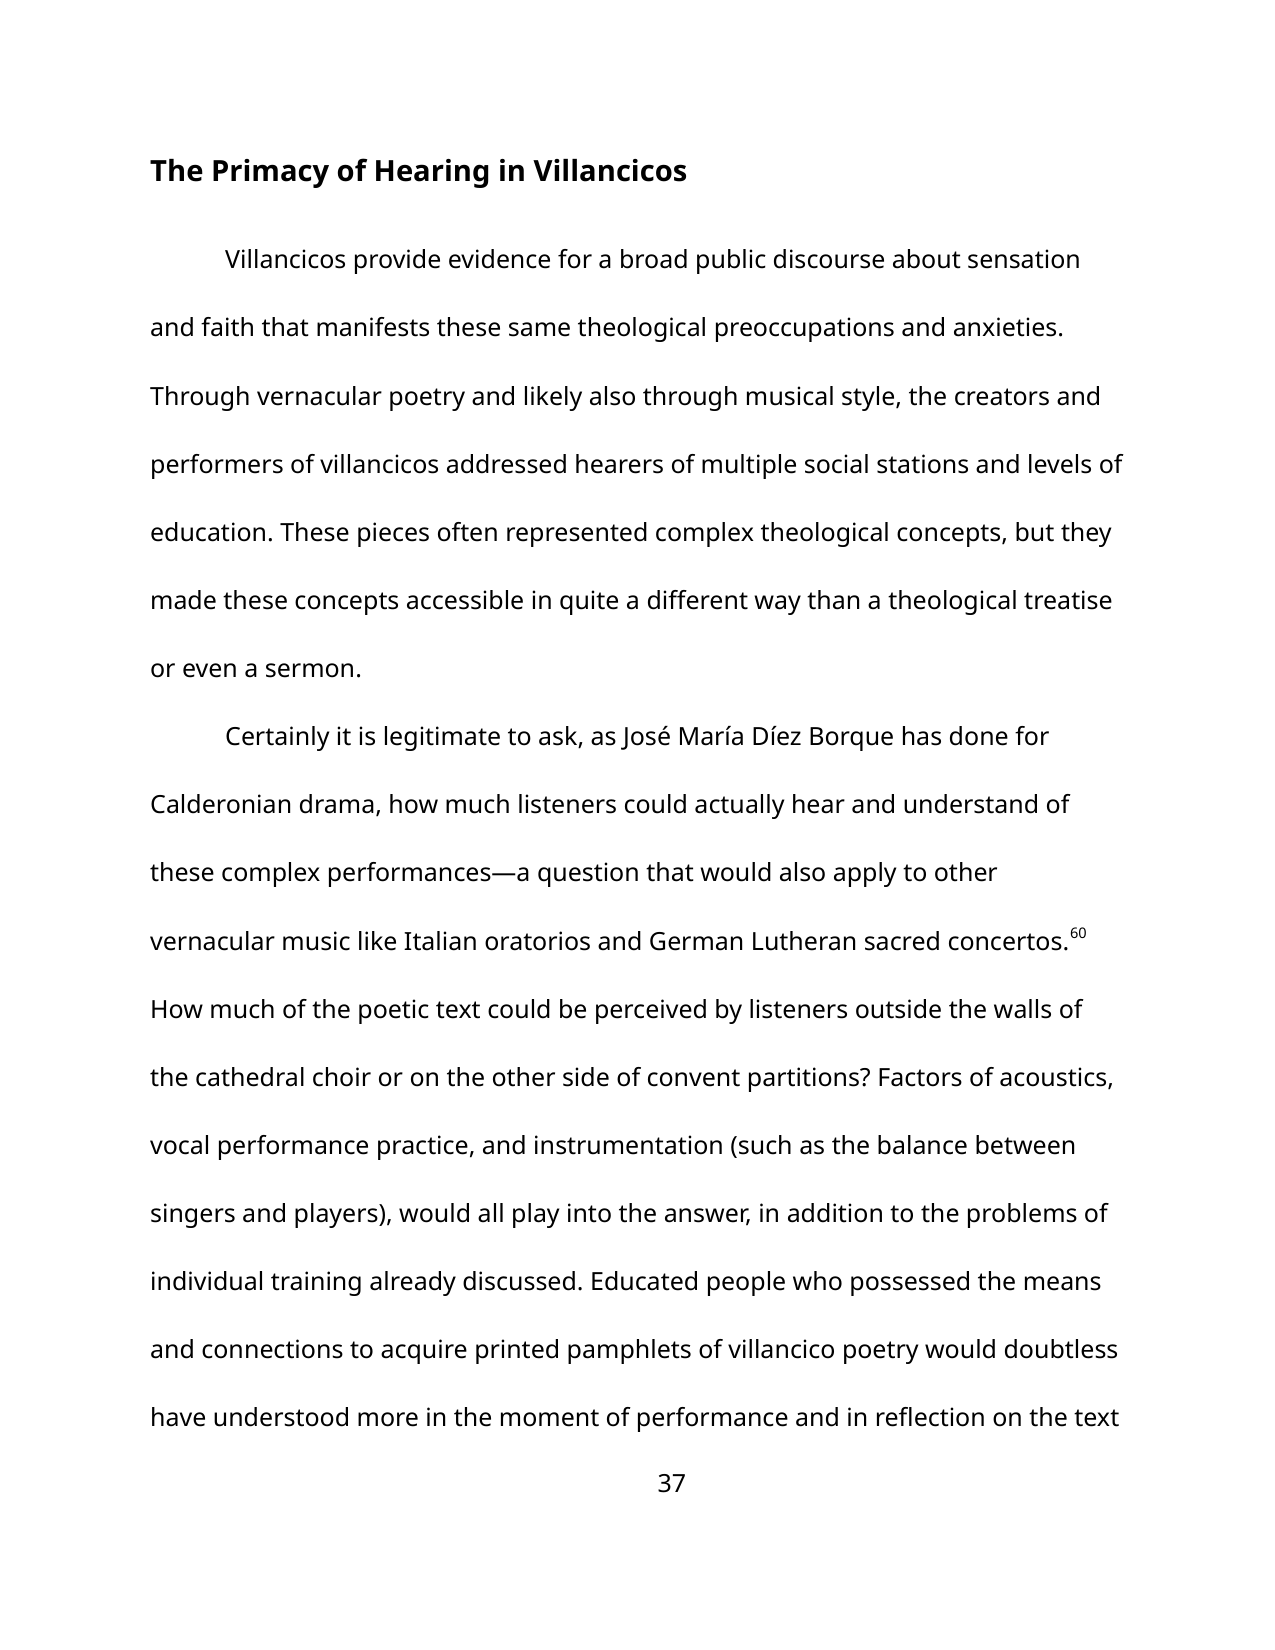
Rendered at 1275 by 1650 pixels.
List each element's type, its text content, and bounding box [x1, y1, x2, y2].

text Villancicos provide evidence for a broad public discourse about sensation and faith that manifests these same theological preoccupations and anxieties. Through vernacular poetry and likely also through musical style, the creators and performers of villancicos addressed hearers of multiple social stations and levels of education. These pieces often represented complex theological concepts, but they made these concepts accessible in quite a different way than a theological treatise or even a sermon. [150, 242, 1125, 685]
subtitle The Primacy of Hearing in Villancicos [150, 150, 1125, 190]
text Certainly it is legitimate to ask, as José María Díez Borque has done for Calderonian drama, how much listeners could actually hear and understand of these complex performances—a question that would also apply to other vernacular music like Italian oratorios and German Lutheran sacred concertos. How much of the poetic text could be perceived by listeners outside the walls of the cathedral choir or on the other side of convent partitions? Factors of acoustics, vocal performance practice, and instrumentation (such as the balance between singers and players), would all play into the answer, in addition to the problems of individual training already discussed. Educated people who possessed the means and connections to acquire printed pamphlets of villancico poetry would doubtless have understood more in the moment of performance and in reflection on the text [150, 719, 1125, 1434]
